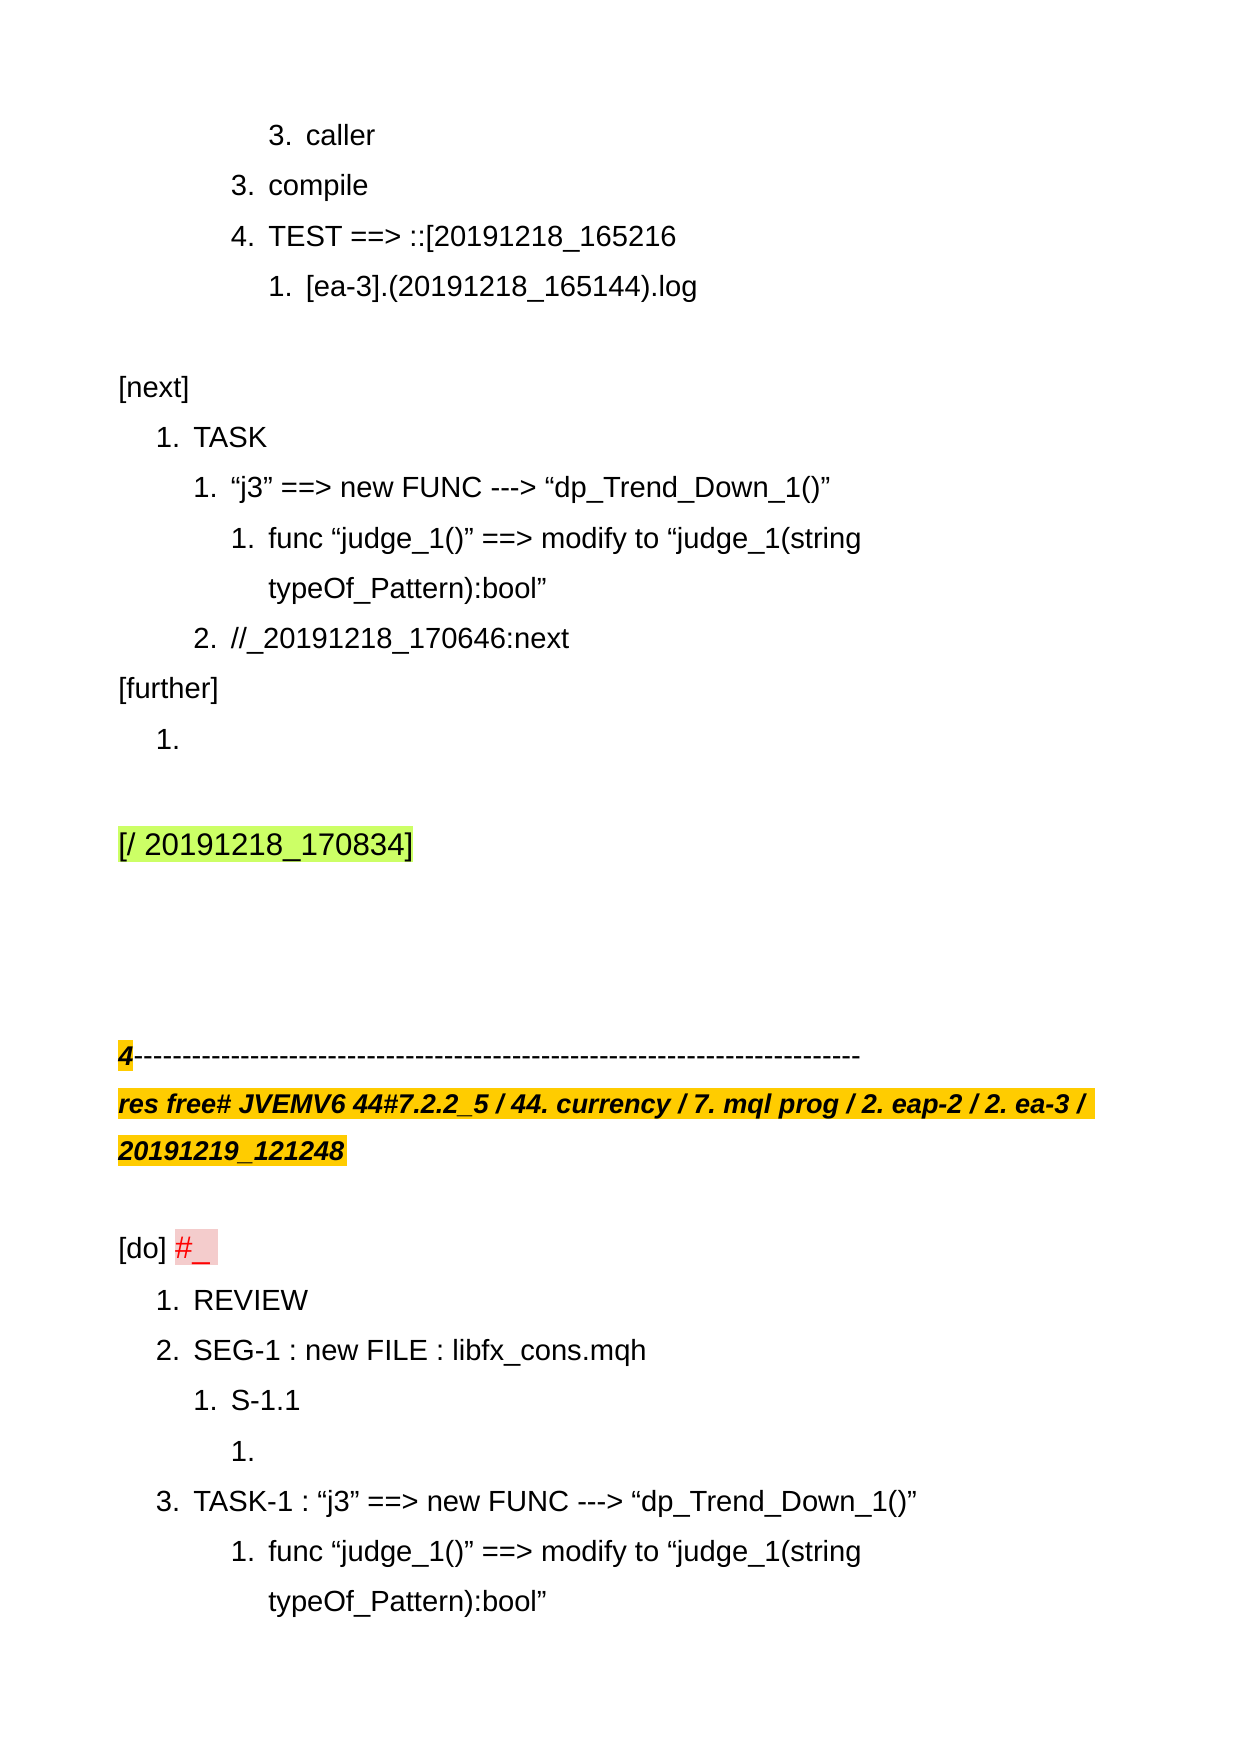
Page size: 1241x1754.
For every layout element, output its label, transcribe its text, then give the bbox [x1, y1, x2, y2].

list func “judge_1()” ==> modify to “judge_1(string typeOf_Pattern):bool” [231, 521, 1122, 604]
list compile [231, 168, 1122, 202]
list TEST ==> ::[20191218_165216 [231, 219, 1122, 252]
list REVIEW [156, 1283, 1122, 1316]
text [further] [118, 672, 1122, 705]
list TASK [156, 420, 1122, 453]
list //_20191218_170646:next [193, 621, 1122, 655]
text [next] [118, 370, 1122, 403]
text 4--------------------------------------------------------------------------- [118, 1038, 1122, 1071]
list S-1.1 [193, 1383, 1122, 1417]
text res free# JVEMV6 44#7.2.2_5 / 44. currency / 7. mql prog / 2. eap-2 / 2. ea-3 / 20191219_121248 [118, 1088, 1122, 1166]
list SEG-1 : new FILE : libfx_cons.mqh [156, 1333, 1122, 1366]
list caller [268, 118, 1122, 152]
text [do] #_ [118, 1229, 1122, 1265]
list [ea-3].(20191218_165144).log [268, 269, 1122, 303]
text [/ 20191218_170834] [118, 772, 1122, 862]
list func “judge_1()” ==> modify to “judge_1(string typeOf_Pattern):bool” [231, 1534, 1122, 1618]
list TASK-1 : “j3” ==> new FUNC ---> “dp_Trend_Down_1()” [156, 1484, 1122, 1517]
list “j3” ==> new FUNC ---> “dp_Trend_Down_1()” [193, 470, 1122, 504]
